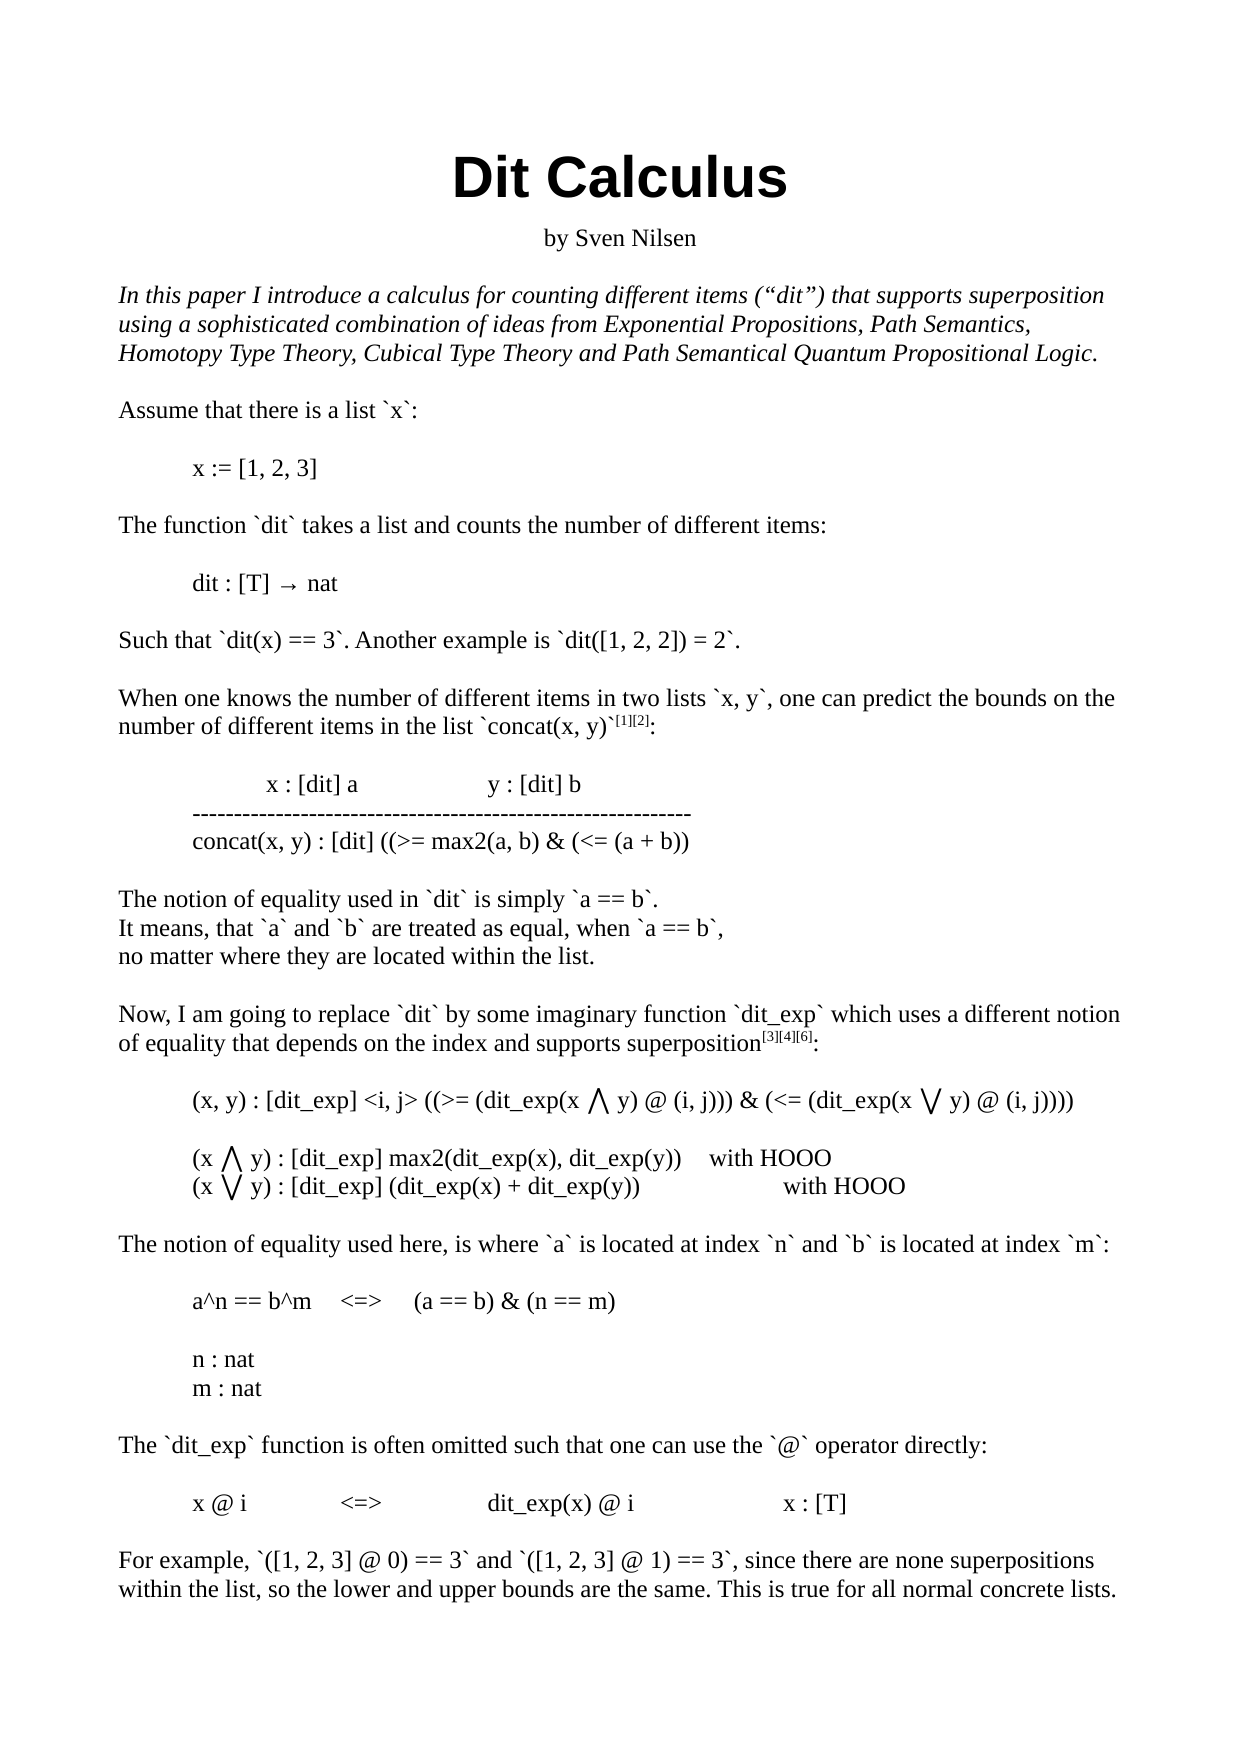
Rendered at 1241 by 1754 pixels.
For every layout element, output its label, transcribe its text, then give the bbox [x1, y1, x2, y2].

text ------------------------------------------------------------ [118, 798, 1122, 826]
text (x ⋁ y) : [dit_exp] (dit_exp(x) + dit_exp(y)) with HOOO [118, 1171, 1122, 1200]
text by Sven Nilsen [118, 223, 1122, 251]
text concat(x, y) : [dit] ((>= max2(a, b) & (<= (a + b)) [118, 826, 1122, 884]
text The notion of equality used in `dit` is simply `a == b`. [118, 884, 1122, 913]
text n : nat [118, 1344, 1122, 1373]
text x := [1, 2, 3] [118, 453, 1122, 481]
text a^n == b^m <=> (a == b) & (n == m) [118, 1286, 1122, 1315]
text Such that `dit(x) == 3`. Another example is `dit([1, 2, 2]) = 2`. [118, 625, 1122, 654]
text x : [dit] a y : [dit] b [118, 769, 1122, 798]
text dit : [T] → nat [118, 568, 1122, 596]
text m : nat [118, 1373, 1122, 1401]
text When one knows the number of different items in two lists `x, y`, one can predict the bounds on the number of different items in the list `concat(x, y)`[1][2]: [118, 683, 1122, 740]
text The notion of equality used here, is where `a` is located at index `n` and `b` is located at index `m`: [118, 1229, 1122, 1258]
text The `dit_exp` function is often omitted such that one can use the `@` operator directly: [118, 1430, 1122, 1459]
text (x, y) : [dit_exp] <i, j> ((>= (dit_exp(x ⋀ y) @ (i, j))) & (<= (dit_exp(x ⋁ y) @ (i, j)))) [118, 1085, 1122, 1114]
text Assume that there is a list `x`: [118, 395, 1122, 424]
text (x ⋀ y) : [dit_exp] max2(dit_exp(x), dit_exp(y)) with HOOO [118, 1143, 1122, 1171]
text In this paper I introduce a calculus for counting different items (“dit”) that supports superposition using a sophisticated combination of ideas from Exponential Propositions, Path Semantics, Homotopy Type Theory, Cubical Type Theory and Path Semantical Quantum Propositional Logic. [118, 280, 1122, 366]
title Dit Calculus [118, 143, 1122, 210]
text It means, that `a` and `b` are treated as equal, when `a == b`, no matter where they are located within the list. [118, 913, 1122, 970]
text The function `dit` takes a list and counts the number of different items: [118, 510, 1122, 539]
text x @ i <=> dit_exp(x) @ i x : [T] [118, 1488, 1122, 1516]
text For example, `([1, 2, 3] @ 0) == 3` and `([1, 2, 3] @ 1) == 3`, since there are none superpositions within the list, so the lower and upper bounds are the same. This is true for all normal concrete lists. [118, 1545, 1122, 1631]
text Now, I am going to replace `dit` by some imaginary function `dit_exp` which uses a different notion of equality that depends on the index and supports superposition[3][4][6]: [118, 999, 1122, 1056]
